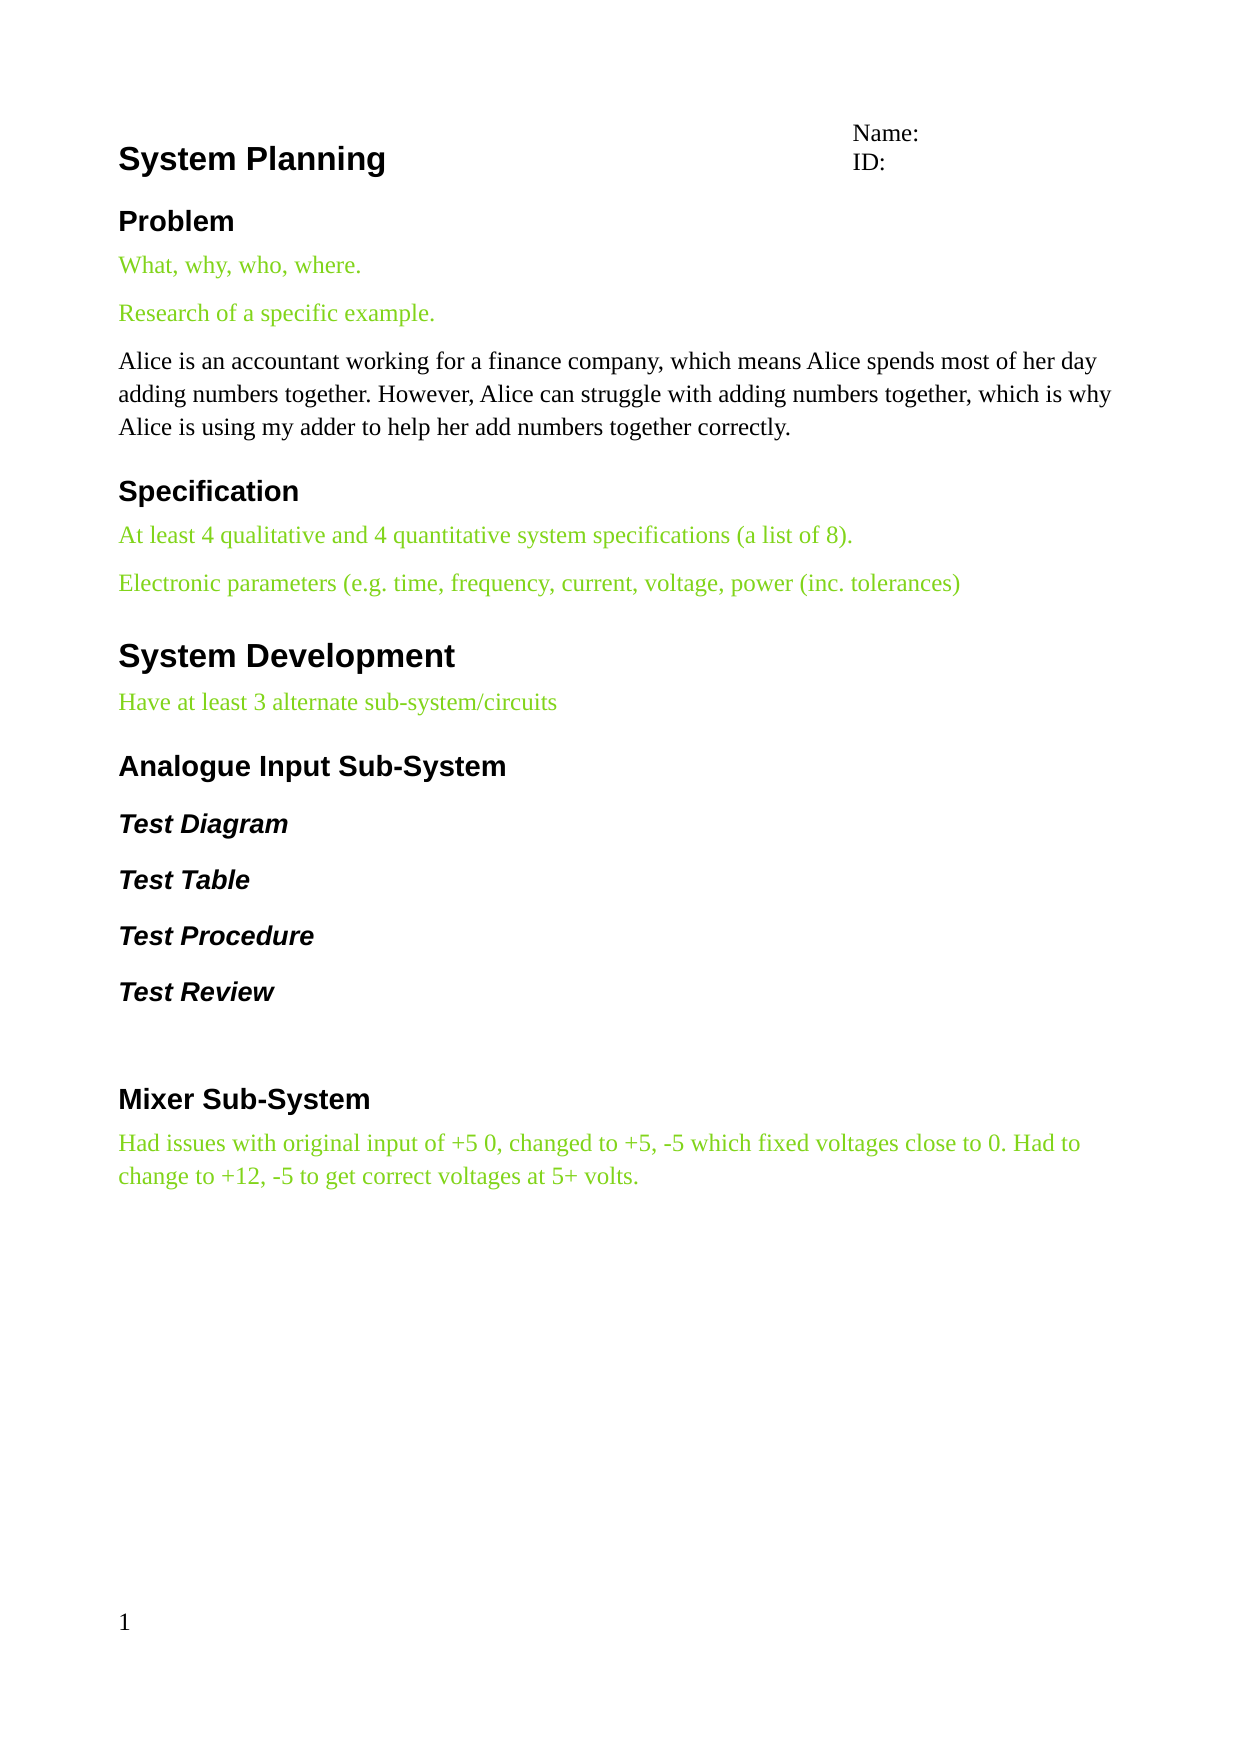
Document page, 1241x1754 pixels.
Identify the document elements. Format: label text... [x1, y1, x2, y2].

text Had issues with original input of +5 0, changed to +5, -5 which fixed voltages close to 0. Had to change to +12, -5 to get correct voltages at 5+ volts. [118, 1128, 1122, 1190]
subtitle Problem [118, 204, 1122, 238]
subtitle System Development [118, 636, 1122, 674]
subtitle Mixer Sub-System [118, 1082, 1122, 1116]
subtitle Specification [118, 474, 1122, 507]
text Research of a specific example. [118, 298, 1122, 327]
subtitle Test Review [118, 976, 1122, 1008]
subtitle System Planning [118, 139, 1122, 177]
subtitle Test Procedure [118, 920, 1122, 951]
text At least 4 qualitative and 4 quantitative system specifications (a list of 8). [118, 520, 1122, 549]
subtitle Test Table [118, 864, 1122, 895]
text Alice is an accountant working for a finance company, which means Alice spends most of her day adding numbers together. However, Alice can struggle with adding numbers together, which is why Alice is using my adder to help her add numbers together correctly. [118, 346, 1122, 441]
text Have at least 3 alternate sub-system/circuits [118, 687, 1122, 716]
subtitle Analogue Input Sub-System [118, 749, 1122, 783]
text Electronic parameters (e.g. time, frequency, current, voltage, power (inc. tolerances) [118, 568, 1122, 596]
subtitle Test Diagram [118, 808, 1122, 839]
text What, why, who, where. [118, 251, 1122, 279]
